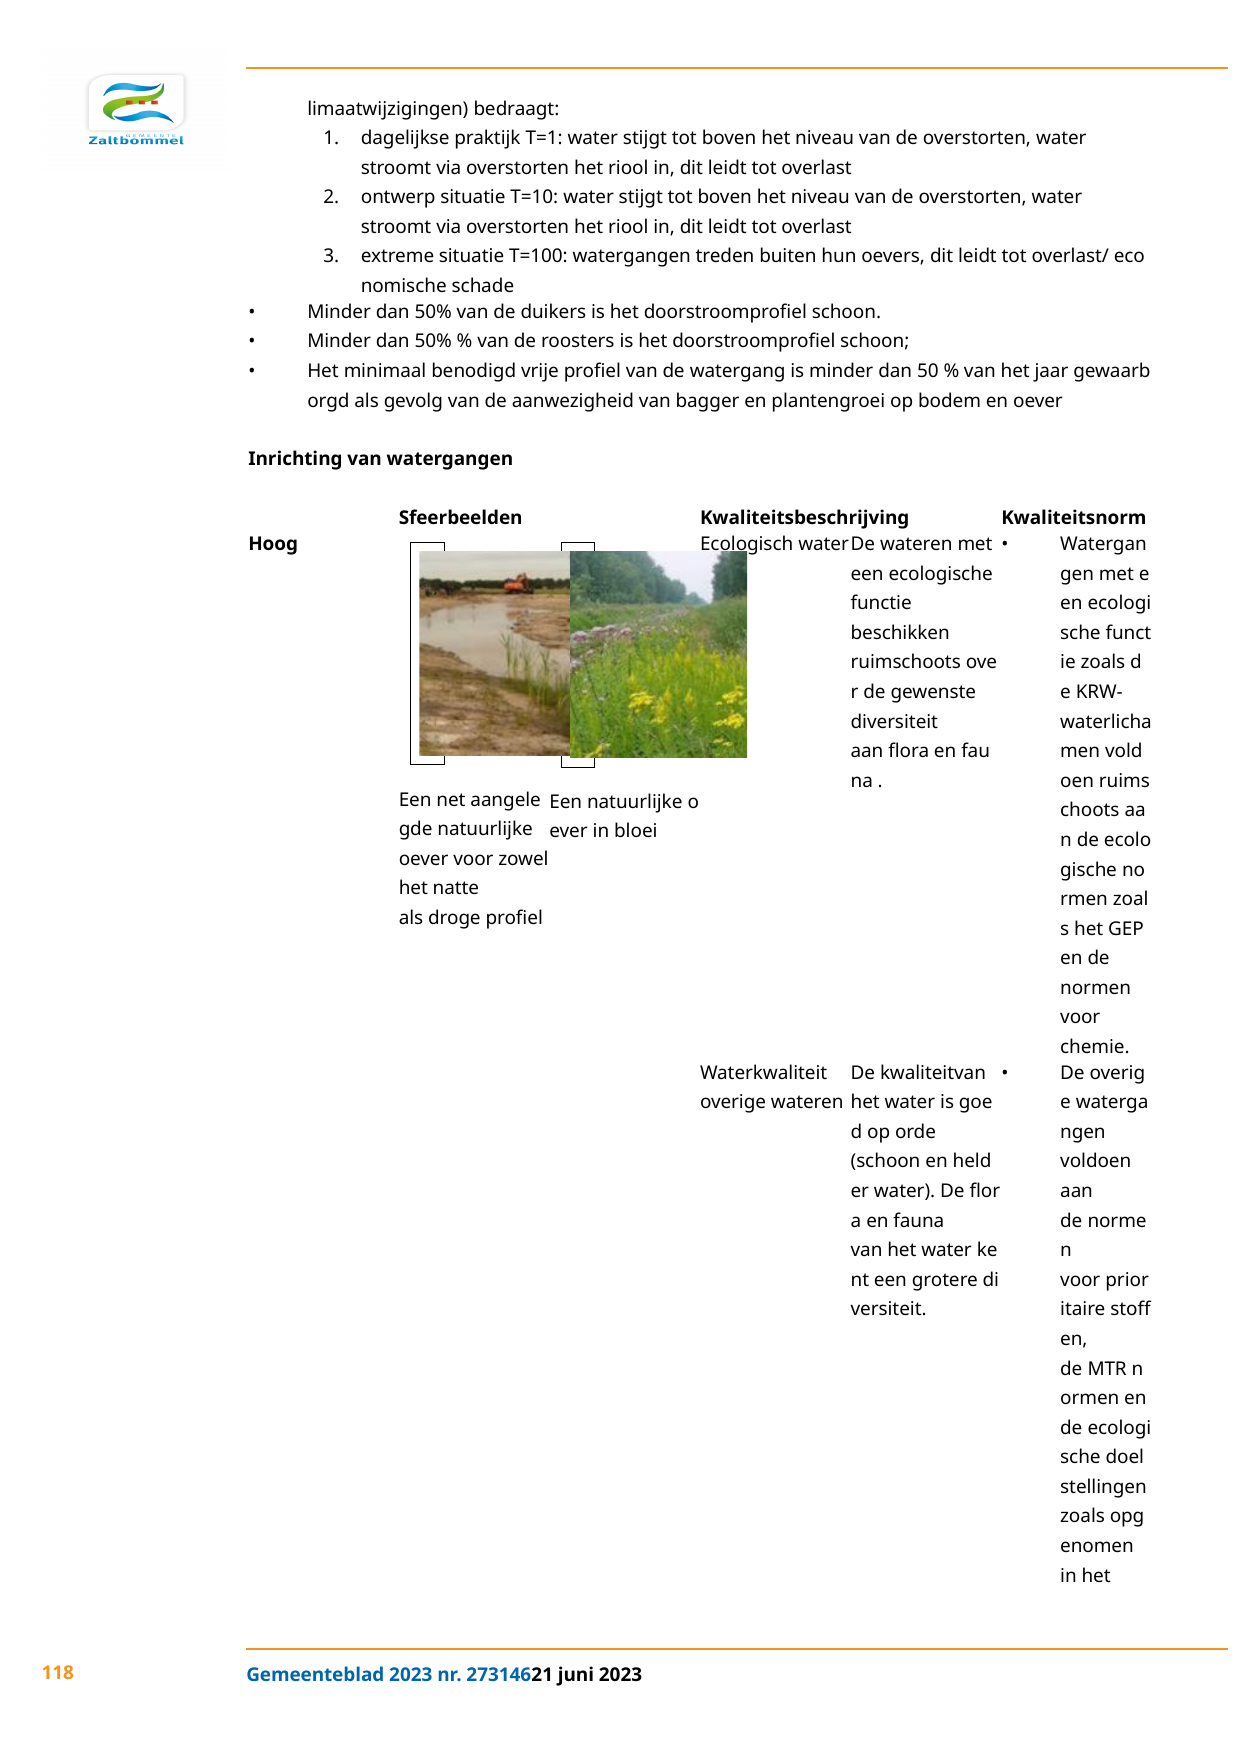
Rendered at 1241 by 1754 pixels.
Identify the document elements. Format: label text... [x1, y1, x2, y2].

table_header Kwaliteitsnorm [1001, 505, 1152, 530]
table_cell Minder dan 50% van de duikers is het doorstroomprofiel schoon. Minder dan 50% % van de roosters is het doorstroomprofiel schoon; Het minimaal benodigd vrije profiel van de watergang is minder dan 50 % van het jaar gewaarborgd als gevolg van de aanwezigheid van bagger en plantengroei op bodem en oever [248, 298, 1152, 412]
table_cell Ecologisch water [700, 530, 850, 1059]
table_cell Hoog [248, 530, 398, 1588]
table_cell De wateren met een ecologische functie beschikken ruimschoots over de gewenste diversiteit aan flora en fauna . [850, 530, 1001, 1059]
table_header Kwaliteitsbeschrijving [700, 505, 1001, 530]
table_cell Een net aangelegde natuurlijke oever voor zowel het natte als droge profiel [399, 530, 549, 1588]
table_cell De overige watergangen voldoen aan de normen voor prioritaire stoffen, de MTR normen en de ecologische doelstellingen zoals opgenomen in het [1001, 1059, 1152, 1588]
table_header [248, 505, 398, 530]
table_cell Waterkwaliteit overige wateren [700, 1059, 850, 1588]
table_cell [549, 530, 700, 551]
picture [419, 551, 748, 758]
table_header Sfeerbeelden [399, 505, 700, 530]
table_cell limaatwijzigingen) bedraagt: dagelijkse praktijk T=1: water stijgt tot boven het niveau van de overstorten, water stroomt via overstorten het riool in, dit leidt tot overlast ontwerp situatie T=10: water stijgt tot boven het niveau van de overstorten, water stroomt via overstorten het riool in, dit leidt tot overlast extreme situatie T=100: watergangen treden buiten hun oevers, dit leidt tot overlast/ economische schade [248, 95, 1152, 298]
table_cell Een natuurlijke oever in bloei [549, 756, 700, 1588]
text Inrichting van watergangen [248, 445, 1152, 471]
table_cell Watergangen met een ecologische functie zoals de KRW-waterlichamen voldoen ruimschoots aan de ecologische normen zoals het GEP en de normen voor chemie. [1001, 530, 1152, 1059]
picture [41, 47, 231, 172]
table_cell De kwaliteitvan het water is goed op orde (schoon en helder water). De flora en fauna van het water kent een grotere diversiteit. [850, 1059, 1001, 1588]
